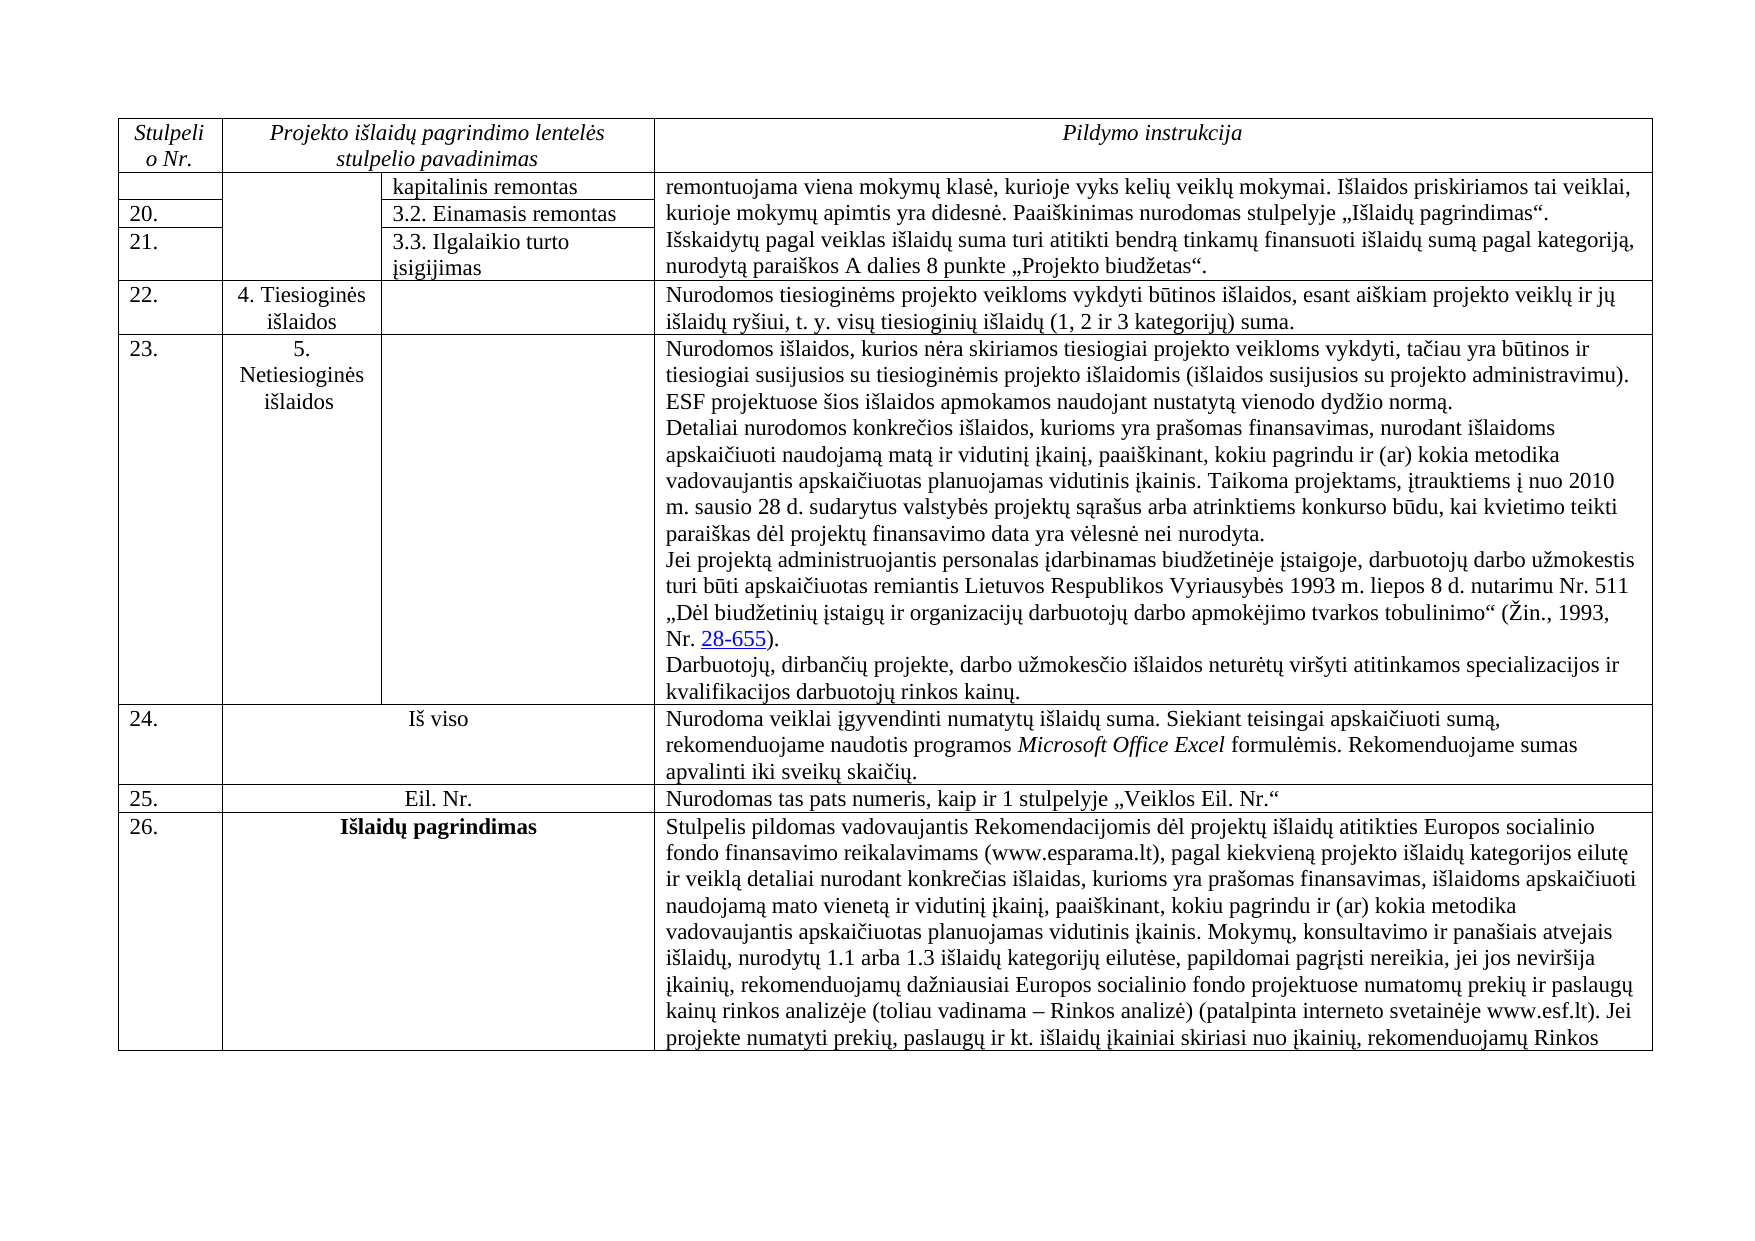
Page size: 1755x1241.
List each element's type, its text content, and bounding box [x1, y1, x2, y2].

table_cell Nurodomas tas pats numeris, kaip ir 1 stulpelyje „Veiklos Eil. Nr.“ [655, 785, 1652, 812]
table_cell 20. [119, 200, 222, 227]
table_cell kapitalinis remontas [382, 173, 654, 199]
table_cell Nurodoma veiklai įgyvendinti numatytų išlaidų suma. Siekiant teisingai apskaičiuoti sumą, rekomenduojame naudotis programos Microsoft Office Excel formulėmis. Rekomenduojame sumas apvalinti iki sveikų skaičių. [655, 705, 1652, 784]
table_cell 5. Netiesioginės išlaidos [223, 335, 381, 704]
table_cell [382, 281, 654, 334]
table_cell 4. Tiesioginės išlaidos [223, 281, 381, 334]
table_header Pildymo instrukcija [655, 119, 1652, 172]
table_cell 25. [119, 785, 222, 812]
table_cell Nurodomos tiesioginėms projekto veikloms vykdyti būtinos išlaidos, esant aiškiam projekto veiklų ir jų išlaidų ryšiui, t. y. visų tiesioginių išlaidų (1, 2 ir 3 kategorijų) suma. [655, 281, 1652, 334]
table_cell [223, 173, 381, 280]
table_cell Nurodomos išlaidos, kurios nėra skiriamos tiesiogiai projekto veikloms vykdyti, tačiau yra būtinos ir tiesiogiai susijusios su tiesioginėmis projekto išlaidomis (išlaidos susijusios su projekto administravimu). ESF projektuose šios išlaidos apmokamos naudojant nustatytą vienodo dydžio normą. Detaliai nurodomos konkrečios išlaidos, kurioms yra prašomas finansavimas, nurodant išlaidoms apskaičiuoti naudojamą matą ir vidutinį įkainį, paaiškinant, kokiu pagrindu ir (ar) kokia metodika vadovaujantis apskaičiuotas planuojamas vidutinis įkainis. Taikoma projektams, įtrauktiems į nuo 2010 m. sausio 28 d. sudarytus valstybės projektų sąrašus arba atrinktiems konkurso būdu, kai kvietimo teikti paraiškas dėl projektų finansavimo data yra vėlesnė nei nurodyta. Jei projektą administruojantis personalas įdarbinamas biudžetinėje įstaigoje, darbuotojų darbo užmokestis turi būti apskaičiuotas remiantis Lietuvos Respublikos Vyriausybės 1993 m. liepos 8 d. nutarimu Nr. 511 „Dėl biudžetinių įstaigų ir organizacijų darbuotojų darbo apmokėjimo tvarkos tobulinimo“ (Žin., 1993, Nr. 28-655). Darbuotojų, dirbančių projekte, darbo užmokesčio išlaidos neturėtų viršyti atitinkamos specializacijos ir kvalifikacijos darbuotojų rinkos kainų. [655, 335, 1652, 704]
table_cell Stulpelis pildomas vadovaujantis Rekomendacijomis dėl projektų išlaidų atitikties Europos socialinio fondo finansavimo reikalavimams (www.esparama.lt), pagal kiekvieną projekto išlaidų kategorijos eilutę ir veiklą detaliai nurodant konkrečias išlaidas, kurioms yra prašomas finansavimas, išlaidoms apskaičiuoti naudojamą mato vienetą ir vidutinį įkainį, paaiškinant, kokiu pagrindu ir (ar) kokia metodika vadovaujantis apskaičiuotas planuojamas vidutinis įkainis. Mokymų, konsultavimo ir panašiais atvejais išlaidų, nurodytų 1.1 arba 1.3 išlaidų kategorijų eilutėse, papildomai pagrįsti nereikia, jei jos neviršija įkainių, rekomenduojamų dažniausiai Europos socialinio fondo projektuose numatomų prekių ir paslaugų kainų rinkos analizėje (toliau vadinama – Rinkos analizė) (patalpinta interneto svetainėje www.esf.lt). Jei projekte numatyti prekių, paslaugų ir kt. išlaidų įkainiai skiriasi nuo įkainių, rekomenduojamų Rinkos [655, 813, 1652, 1050]
table_cell 21. [119, 228, 222, 280]
table_cell 24. [119, 705, 222, 784]
table_header Projekto išlaidų pagrindimo lentelės stulpelio pavadinimas [223, 119, 654, 172]
table_cell Eil. Nr. [223, 785, 654, 812]
table_cell 3.2. Einamasis remontas [382, 200, 654, 227]
table_cell [119, 173, 222, 199]
table_cell 22. [119, 281, 222, 334]
table_cell Išlaidų pagrindimas [223, 813, 654, 1050]
table_cell Iš viso [223, 705, 654, 784]
table_cell [382, 335, 654, 704]
table_cell remontuojama viena mokymų klasė, kurioje vyks kelių veiklų mokymai. Išlaidos priskiriamos tai veiklai, kurioje mokymų apimtis yra didesnė. Paaiškinimas nurodomas stulpelyje „Išlaidų pagrindimas“. Išskaidytų pagal veiklas išlaidų suma turi atitikti bendrą tinkamų finansuoti išlaidų sumą pagal kategoriją, nurodytą paraiškos A dalies 8 punkte „Projekto biudžetas“. [655, 173, 1652, 280]
table_header Stulpelio Nr. [119, 119, 222, 172]
table_cell 3.3. Ilgalaikio turto įsigijimas [382, 228, 654, 280]
table_cell 23. [119, 335, 222, 704]
table_cell 26. [119, 813, 222, 1050]
